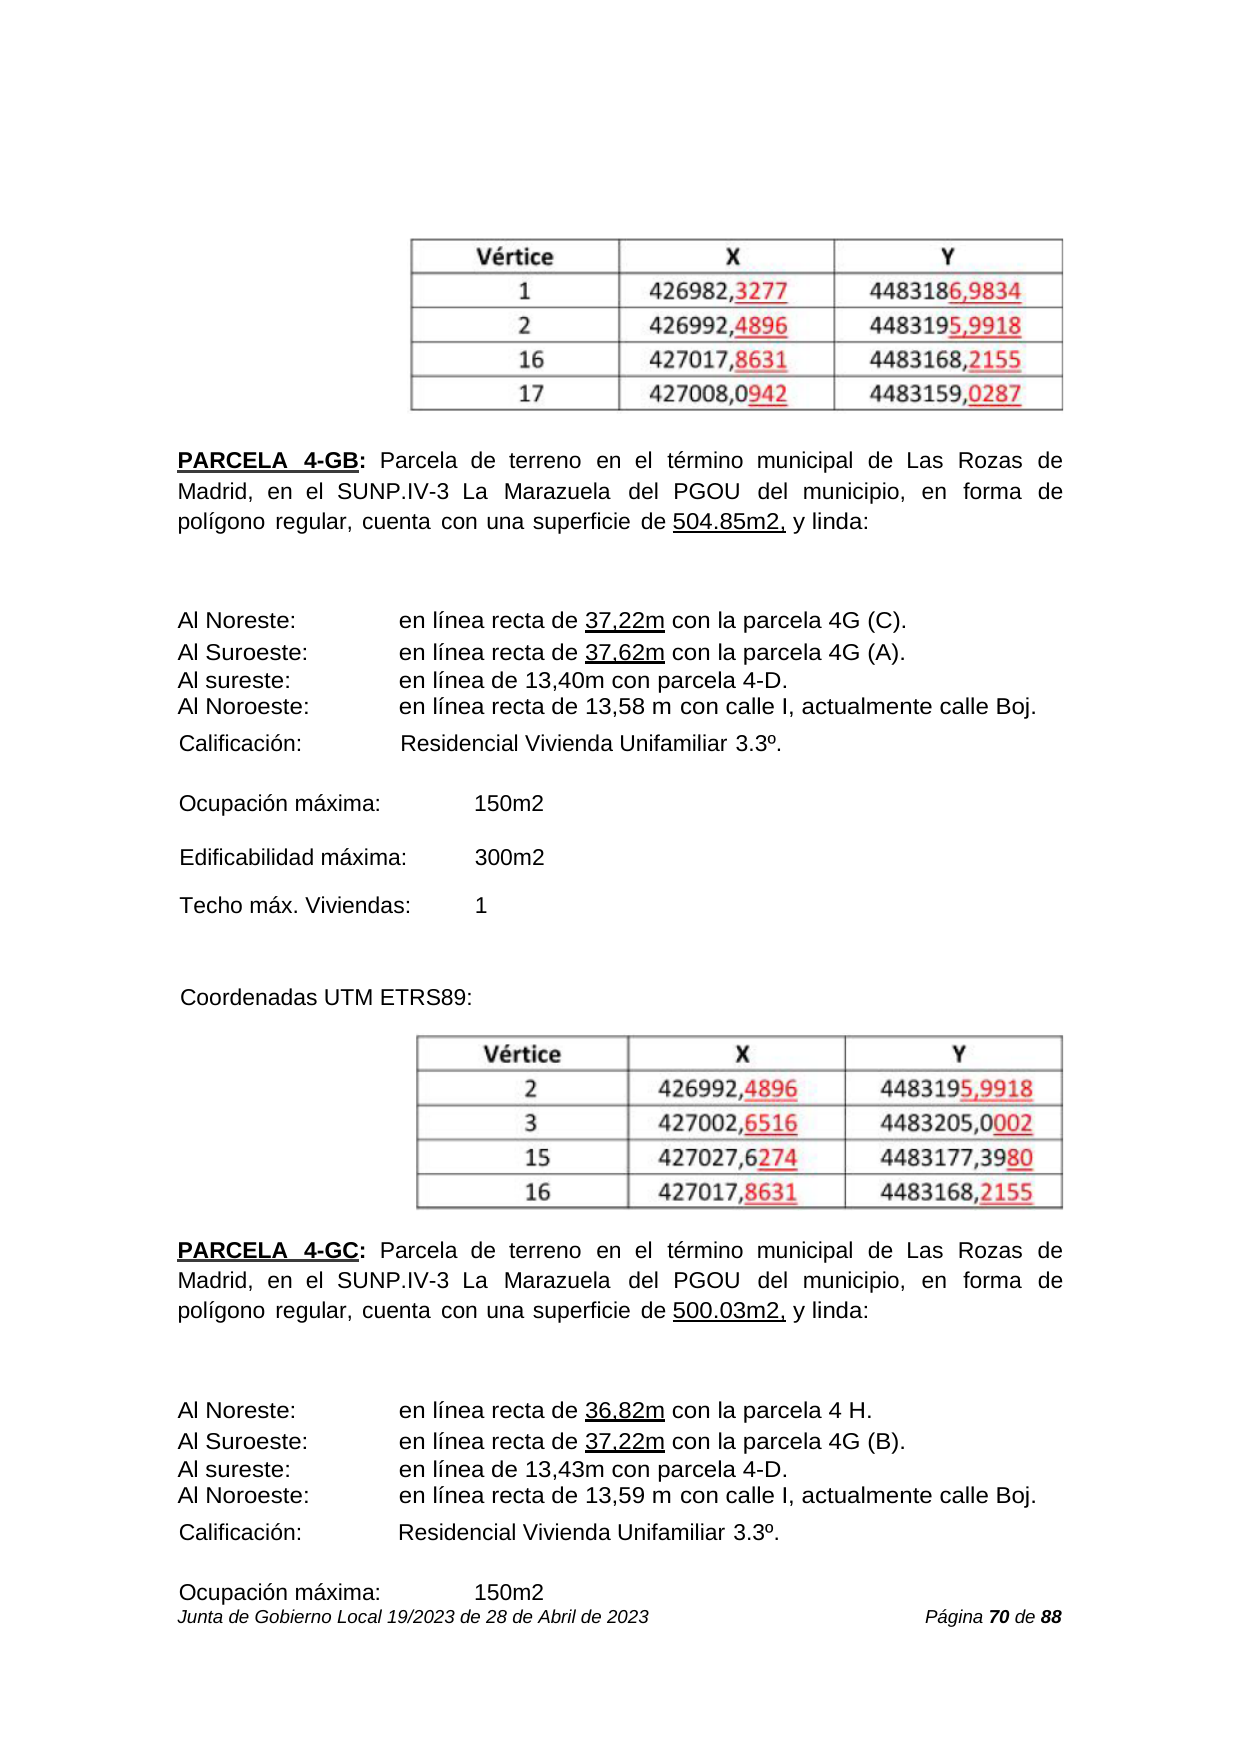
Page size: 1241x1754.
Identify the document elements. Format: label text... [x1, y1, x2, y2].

text Edificabilidad máxima: 300m2 [179, 843, 562, 870]
text Al Noroeste: en línea recta de 13,58 m con calle I, actualmente calle Boj. [177, 693, 1063, 719]
text Calificación: Residencial Vivienda Unifamiliar 3.3º. [178, 1519, 833, 1546]
text Techo máx. Viviendas: 1 [179, 892, 562, 919]
text Al Noroeste: en línea recta de 13,59 m con calle I, actualmente calle Boj. [177, 1482, 1063, 1509]
text Ocupación máxima: 150m2 [178, 789, 833, 816]
text Coordenadas UTM ETRS89: [180, 984, 1063, 1011]
text PARCELA 4-GC: Parcela de terreno en el término municipal de Las Rozas de Madrid, en el SUNP.IV-3 La Marazuela del PGOU del municipio, en forma de polígono regular, cuenta con una superficie de 500.03m2, y linda: [177, 1237, 1063, 1323]
text Al sureste: en línea de 13,43m con parcela 4-D. [177, 1459, 1063, 1482]
text Al Suroeste: en línea recta de 37,62m con la parcela 4G (A). [177, 638, 1050, 665]
text Al Suroeste: en línea recta de 37,22m con la parcela 4G (B). [177, 1428, 1050, 1454]
text Ocupación máxima: 150m2 [178, 1579, 833, 1605]
text Calificación: Residencial Vivienda Unifamiliar 3.3º. [178, 730, 833, 756]
text Al sureste: en línea de 13,40m con parcela 4-D. [177, 670, 1063, 693]
text Al Noreste: en línea recta de 36,82m con la parcela 4 H. [177, 1397, 1063, 1423]
text Al Noreste: en línea recta de 37,22m con la parcela 4G (C). [177, 607, 1063, 634]
text PARCELA 4-GB: Parcela de terreno en el término municipal de Las Rozas de Madrid, en el SUNP.IV-3 La Marazuela del PGOU del municipio, en forma de polígono regular, cuenta con una superficie de 504.85m2, y linda: [177, 447, 1063, 534]
